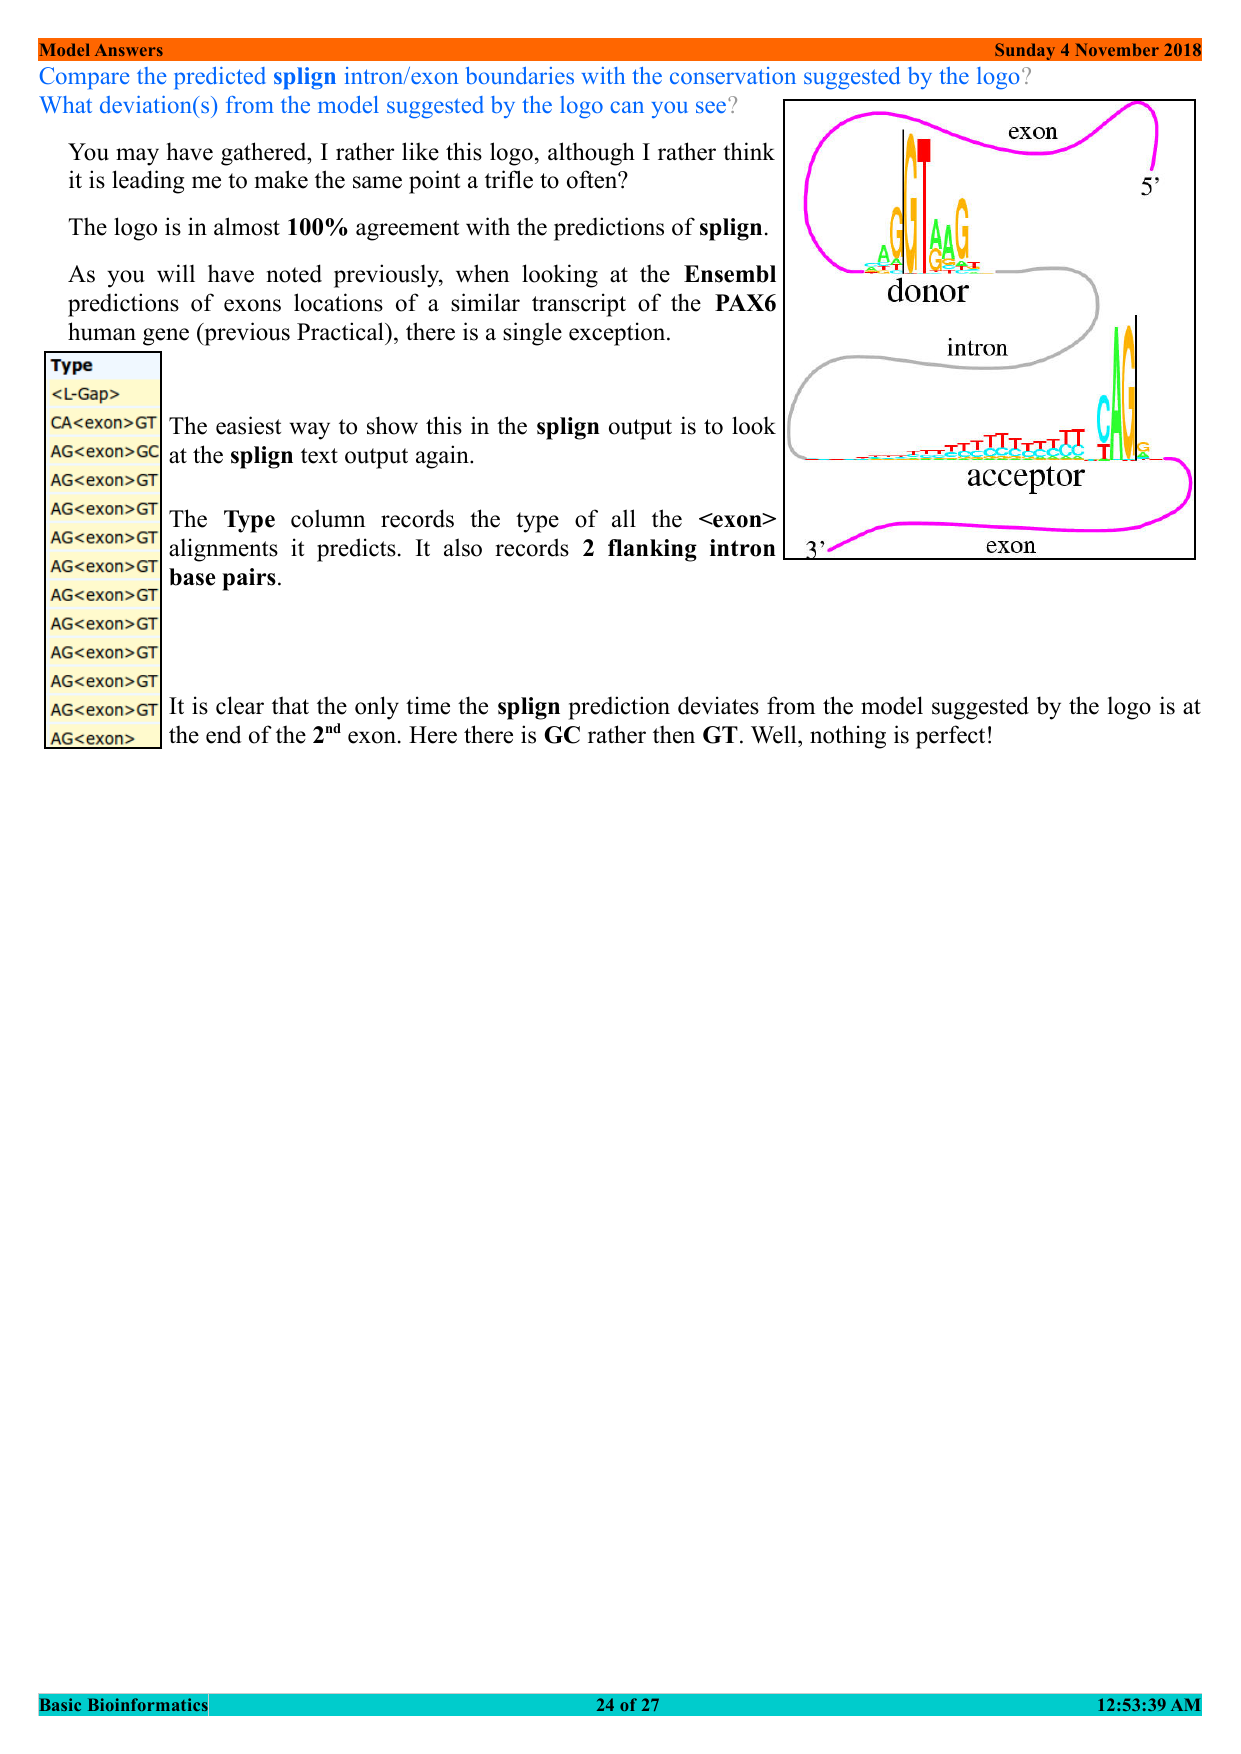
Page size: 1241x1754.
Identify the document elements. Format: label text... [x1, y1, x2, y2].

text What deviation(s) from the model suggested by the logo can you see? [38, 89, 1202, 119]
picture [46, 353, 160, 747]
text The logo is in almost 100% agreement with the predictions of splign. [68, 212, 782, 241]
text As you will have noted previously, when looking at the Ensembl predictions of exons locations of a similar transcript of the PAX6 human gene (previous Practical), there is a single exception. [68, 259, 782, 346]
text It is clear that the only time the splign prediction deviates from the model suggested by the logo is at the end of the 2nd exon. Here there is GC rather then GT. Well, nothing is perfect! [162, 691, 1202, 749]
text The easiest way to show this in the splign output is to look at the splign text output again. [162, 411, 782, 469]
text You may have gathered, I rather like this logo, although I rather think it is leading me to make the same point a trifle to often? [68, 136, 782, 194]
picture [785, 101, 1194, 558]
text Compare the predicted splign intron/exon boundaries with the conservation suggested by the logo? [38, 61, 1202, 89]
text The Type column records the type of all the <exon> alignments it predicts. It also records 2 flanking intron base pairs. [162, 504, 1202, 591]
